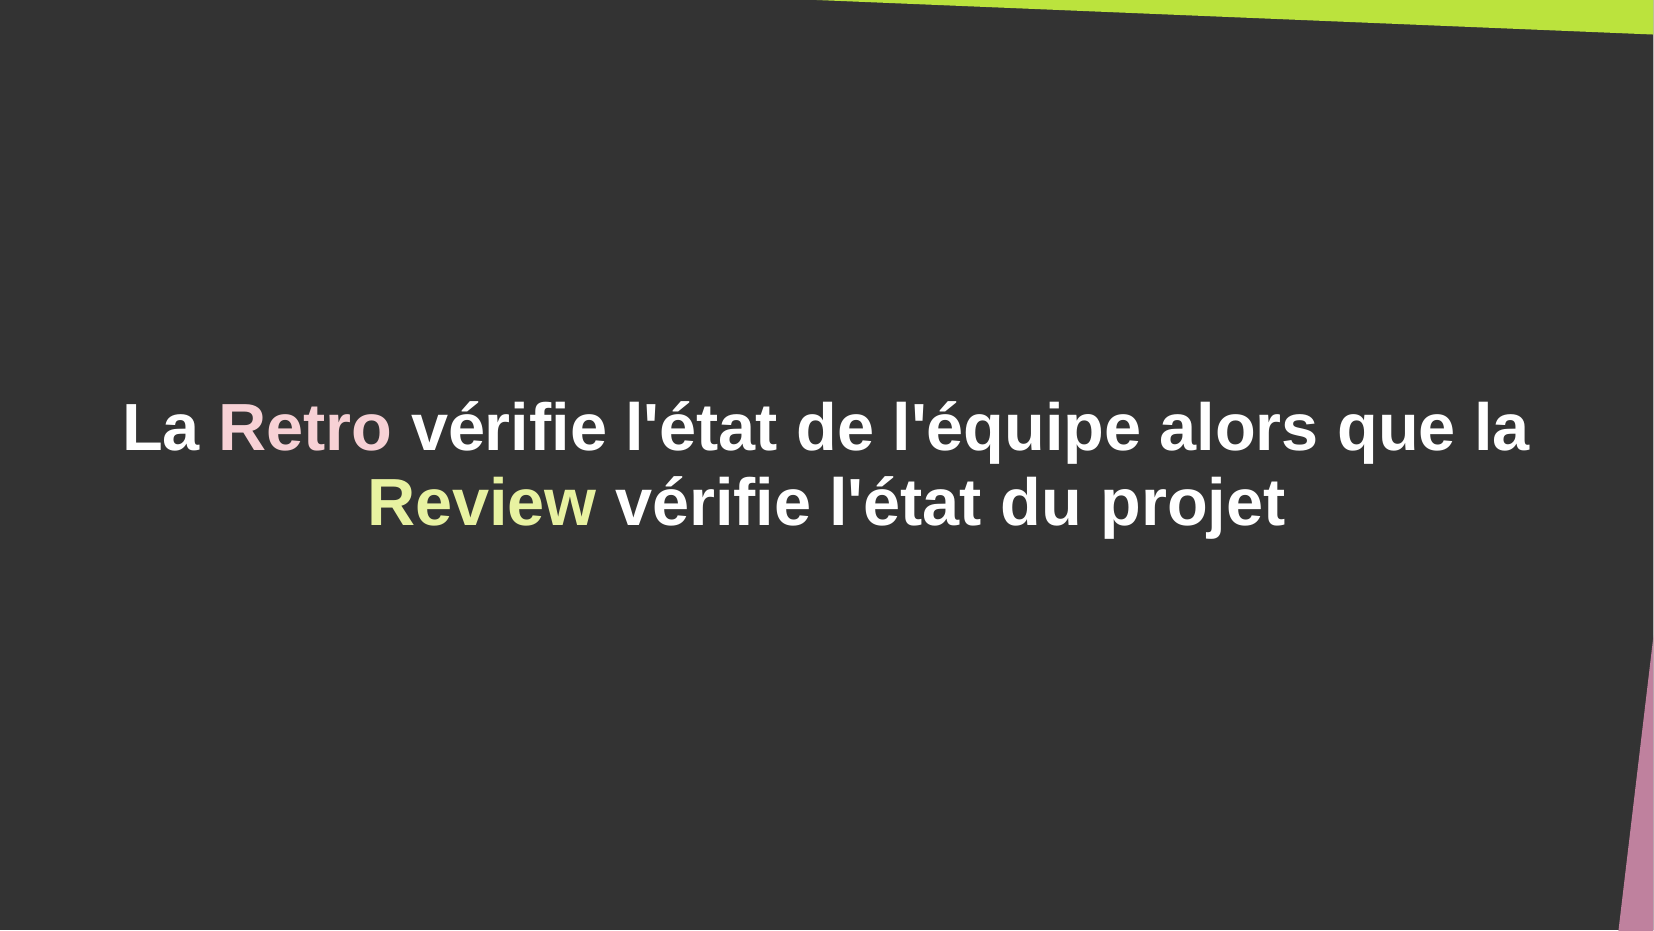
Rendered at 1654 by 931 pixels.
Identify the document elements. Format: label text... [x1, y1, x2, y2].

text_box [1618, 631, 1654, 931]
title La Retro vérifie l'état de l'équipe alors que la Review vérifie l'état du projet [31, 390, 1622, 540]
text_box [816, 0, 1654, 35]
